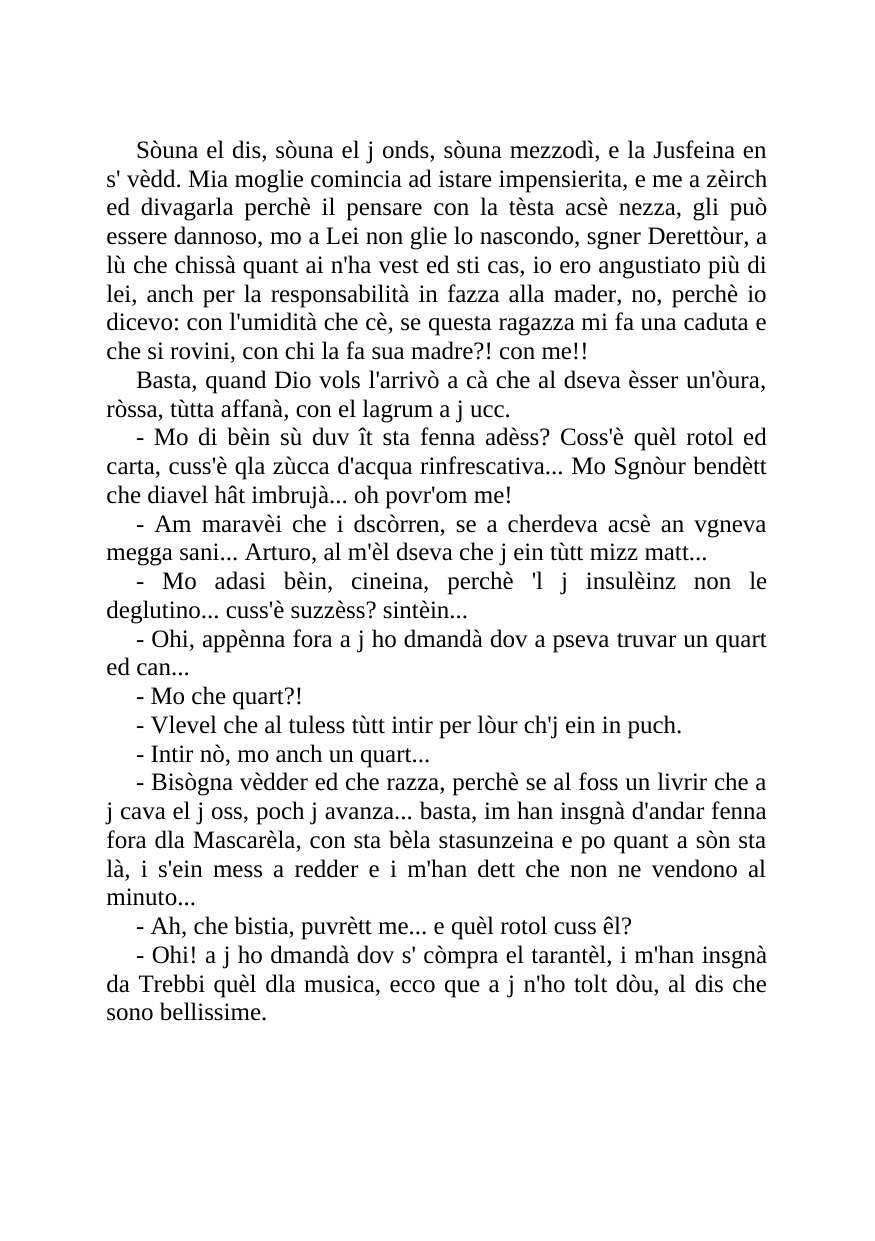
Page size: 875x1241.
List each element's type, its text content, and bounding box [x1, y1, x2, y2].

text - Intir nò, mo anch un quart... [106, 739, 768, 767]
text - Vlevel che al tuless tùtt intir per lòur ch'j ein in puch. [106, 710, 768, 739]
text - Mo di bèin sù duv ît sta fenna adèss? Coss'è quèl rotol ed carta, cuss'è qla zùcca d'acqua rinfrescativa... Mo Sgnòur bendètt che diavel hât imbrujà... oh povr'om me! [106, 422, 768, 509]
text - Ohi! a j ho dmandà dov s' còmpra el tarantèl, i m'han insgnà da Trebbi quèl dla musica, ecco que a j n'ho tolt dòu, al dis che sono bellissime. [106, 940, 768, 1026]
text - Mo che quart?! [106, 681, 768, 710]
text - Ohi, appènna fora a j ho dmandà dov a pseva truvar un quart ed can... [106, 624, 768, 681]
text - Am maravèi che i dscòrren, se a cherdeva acsè an vgneva megga sani... Arturo, al m'èl dseva che j ein tùtt mizz matt... [106, 509, 768, 566]
text - Ah, che bistia, puvrètt me... e quèl rotol cuss êl? [106, 911, 768, 940]
text Basta, quand Dio vols l'arrivò a cà che al dseva èsser un'òura, ròssa, tùtta affanà, con el lagrum a j ucc. [106, 365, 768, 422]
text Sòuna el dis, sòuna el j onds, sòuna mezzodì, e la Jusfeina en s' vèdd. Mia moglie comincia ad istare impensierita, e me a zèirch ed divagarla perchè il pensare con la tèsta acsè nezza, gli può essere dannoso, mo a Lei non glie lo nascondo, sgner Derettòur, a lù che chissà quant ai n'ha vest ed sti cas, io ero angustiato più di lei, anch per la responsabilità in fazza alla mader, no, perchè io dicevo: con l'umidità che cè, se questa ragazza mi fa una caduta e che si rovini, con chi la fa sua madre?! con me!! [106, 135, 768, 365]
text - Mo adasi bèin, cineina, perchè 'l j insulèinz non le deglutino... cuss'è suzzèss? sintèin... [106, 566, 768, 624]
text - Bisògna vèdder ed che razza, perchè se al foss un livrir che a j cava el j oss, poch j avanza... basta, im han insgnà d'andar fenna fora dla Mascarèla, con sta bèla stasunzeina e po quant a sòn sta là, i s'ein mess a redder e i m'han dett che non ne vendono al minuto... [106, 767, 768, 911]
